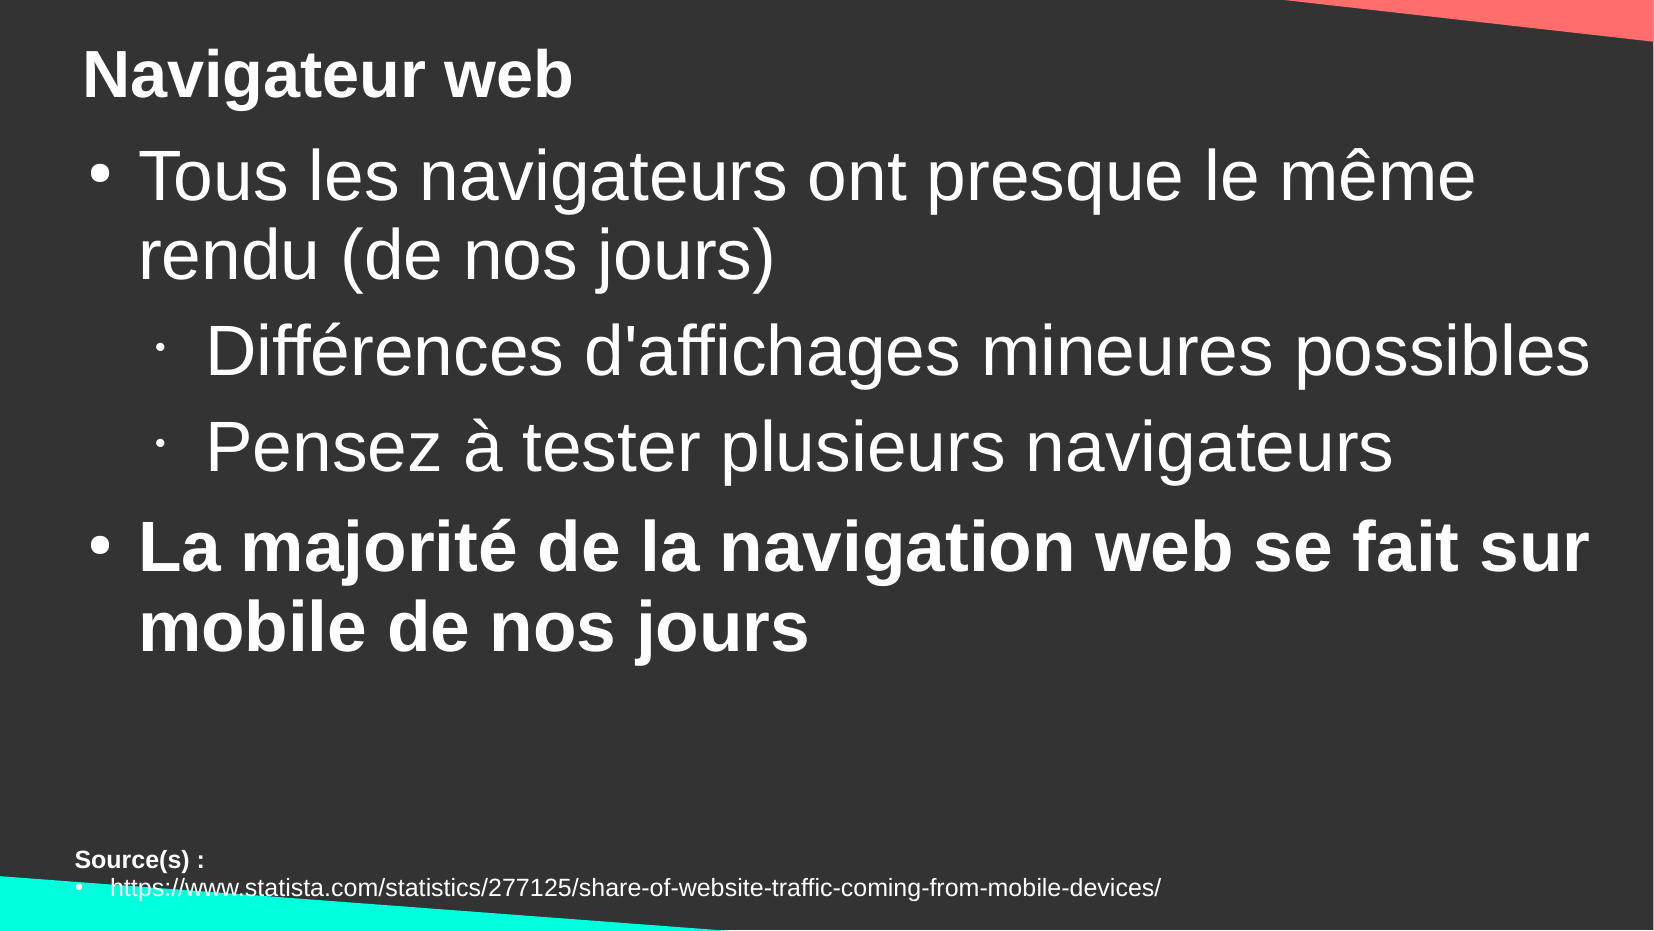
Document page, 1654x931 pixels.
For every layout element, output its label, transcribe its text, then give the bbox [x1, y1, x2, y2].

text_box Source(s) : https://www.statista.com/statistics/277125/share-of-website-traffic-coming-from-mobile-devices/ [59, 838, 1545, 910]
text_box [1284, 0, 1654, 42]
list Tous les navigateurs ont presque le même rendu (de nos jours) Différences d'affichages mineures possibles Pensez à tester plusieurs navigateurs La majorité de la navigation web se fait sur mobile de nos jours [70, 135, 1595, 675]
title Navigateur web [82, 36, 1571, 114]
